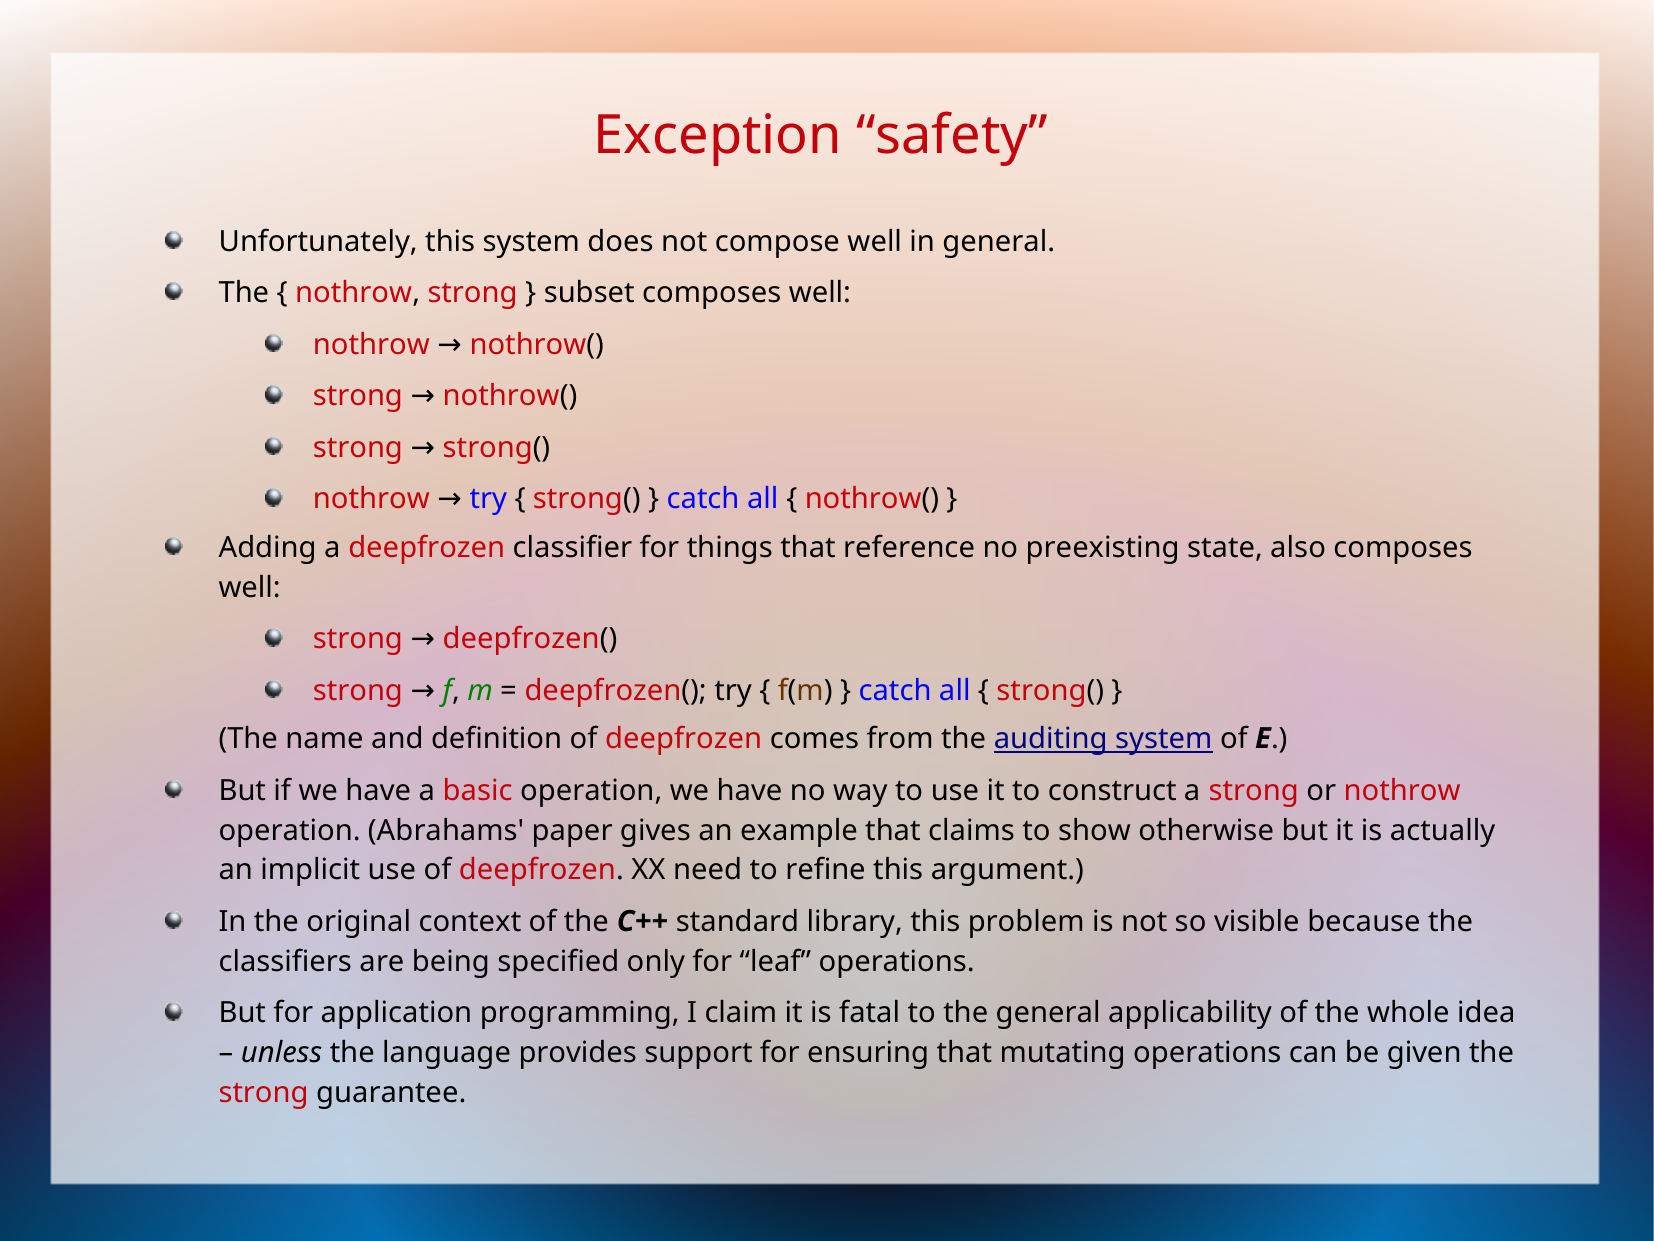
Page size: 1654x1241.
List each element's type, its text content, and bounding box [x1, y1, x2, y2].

picture [0, 0, 1654, 1241]
list Unfortunately, this system does not compose well in general. The { nothrow, strong } subset composes well: nothrow → nothrow() strong → nothrow() strong → strong() nothrow → try { strong() } catch all { nothrow() } Adding a deepfrozen classifier for things that reference no preexisting state, also composes well: strong → deepfrozen() strong → f, m = deepfrozen(); try { f(m) } catch all { strong() } (The name and definition of deepfrozen comes from the auditing system of E.) But if we have a basic operation, we have no way to use it to construct a strong or nothrow operation. (Abrahams' paper gives an example that claims to show otherwise but it is actually an implicit use of deepfrozen. XX need to refine this argument.) In the original context of the C++ standard library, this problem is not so visible because the classifiers are being specified only for “leaf” operations. But for application programming, I claim it is fatal to the general applicability of the whole idea – unless the language provides support for ensuring that mutating operations can be given the strong guarantee. [147, 219, 1536, 1007]
title Exception “safety” [76, 59, 1565, 207]
